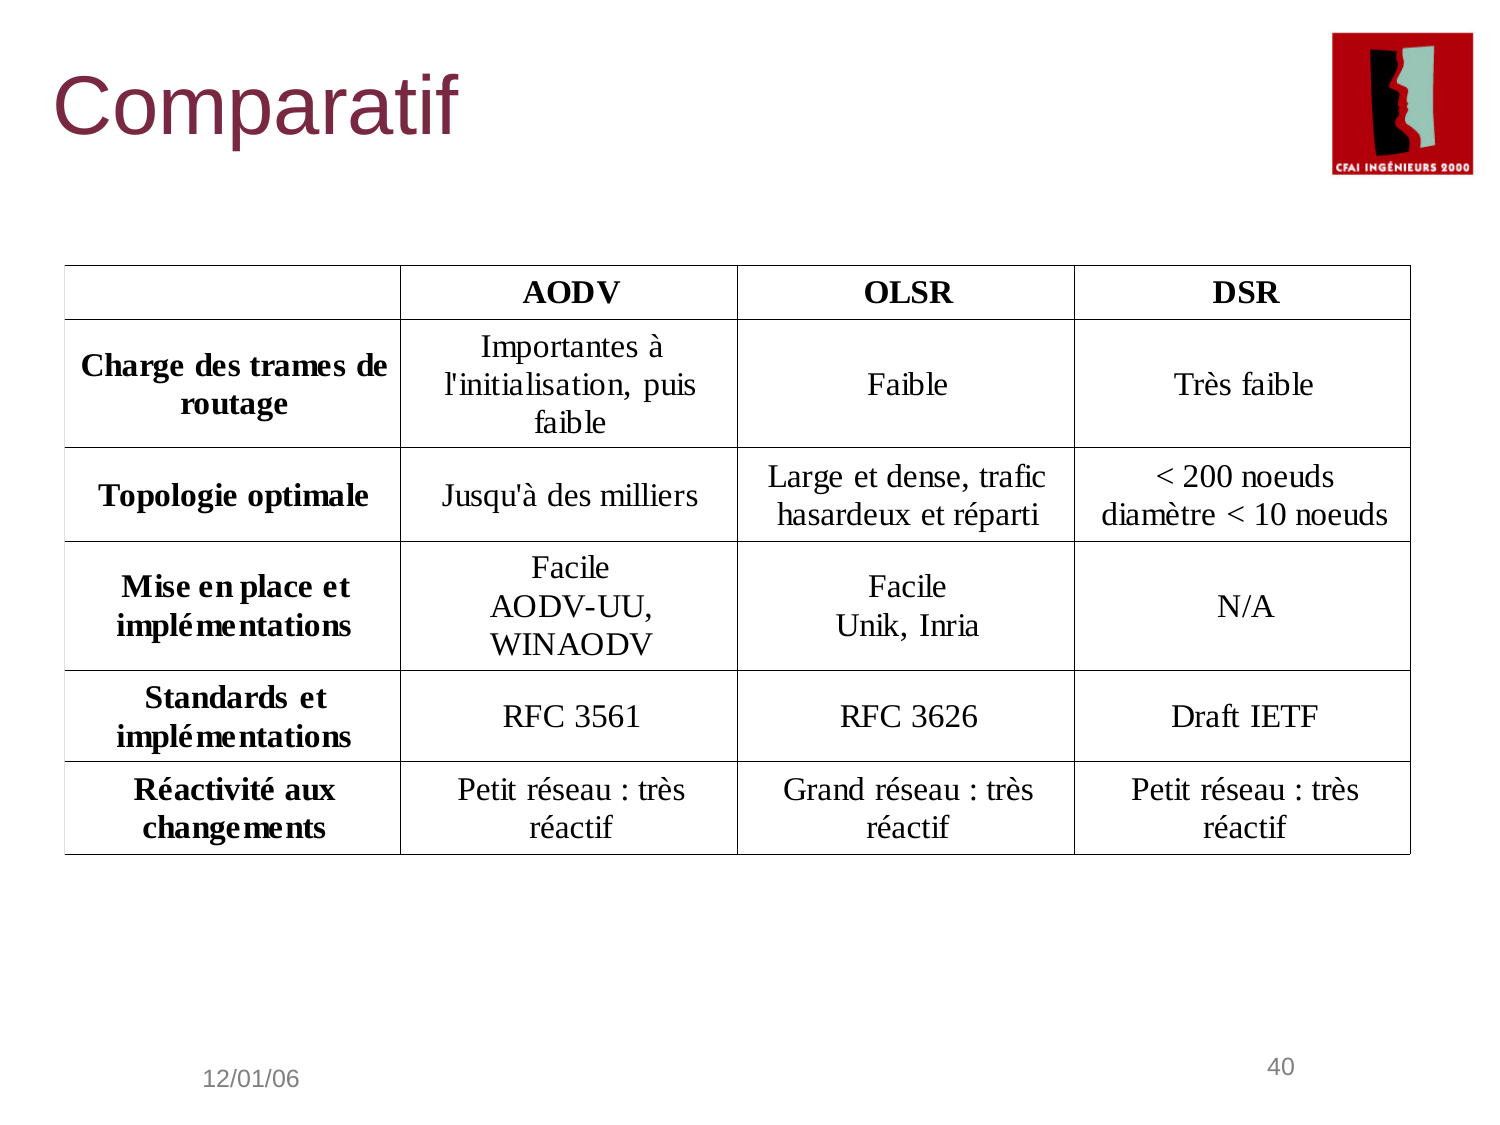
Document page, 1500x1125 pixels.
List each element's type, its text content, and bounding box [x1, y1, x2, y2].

picture [1328, 29, 1477, 178]
chart [64, 264, 1413, 1038]
title Comparatif [37, 58, 1326, 167]
